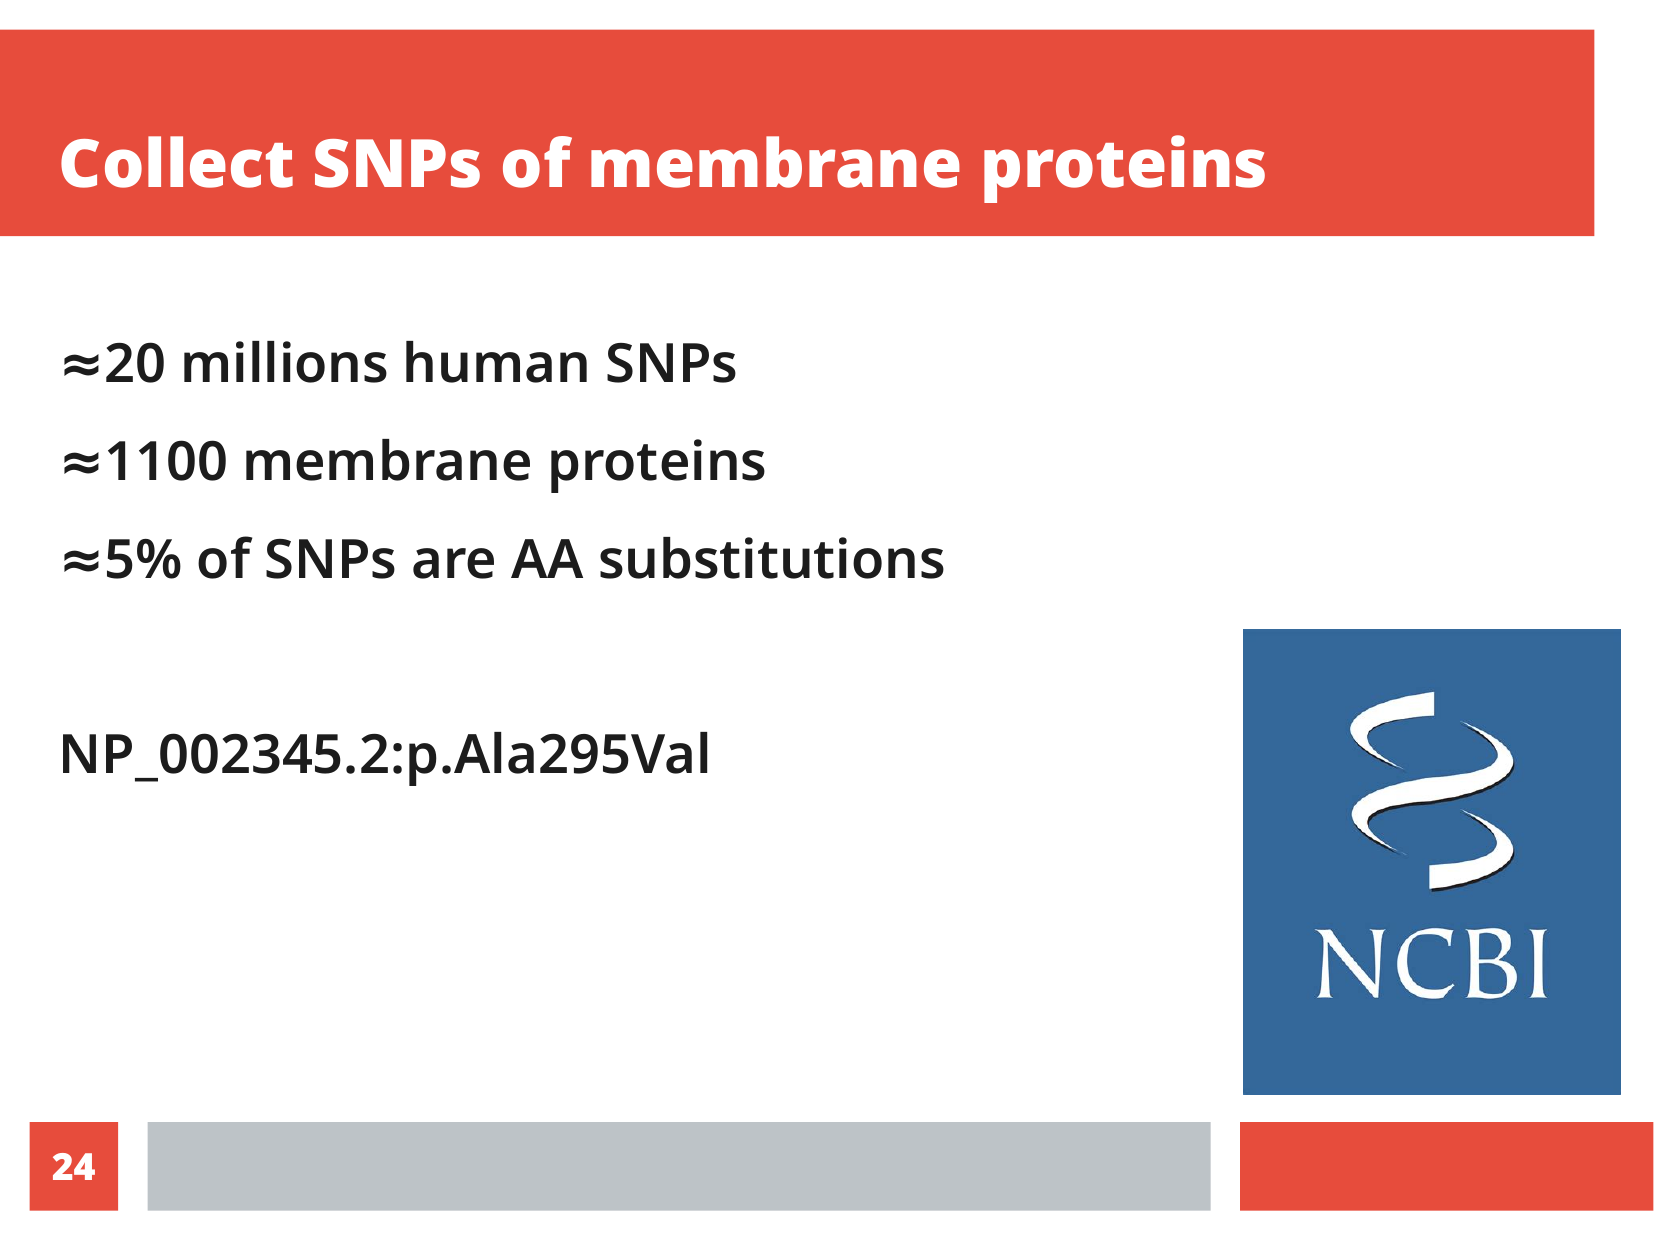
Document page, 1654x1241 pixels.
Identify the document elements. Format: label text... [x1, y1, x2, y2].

list ≈20 millions human SNPs ≈1100 membrane proteins ≈5% of SNPs are AA substitutions NP_002345.2:p.Ala295Val [59, 324, 1216, 1093]
picture [1243, 629, 1621, 1095]
title Collect SNPs of membrane proteins [59, 59, 1595, 207]
